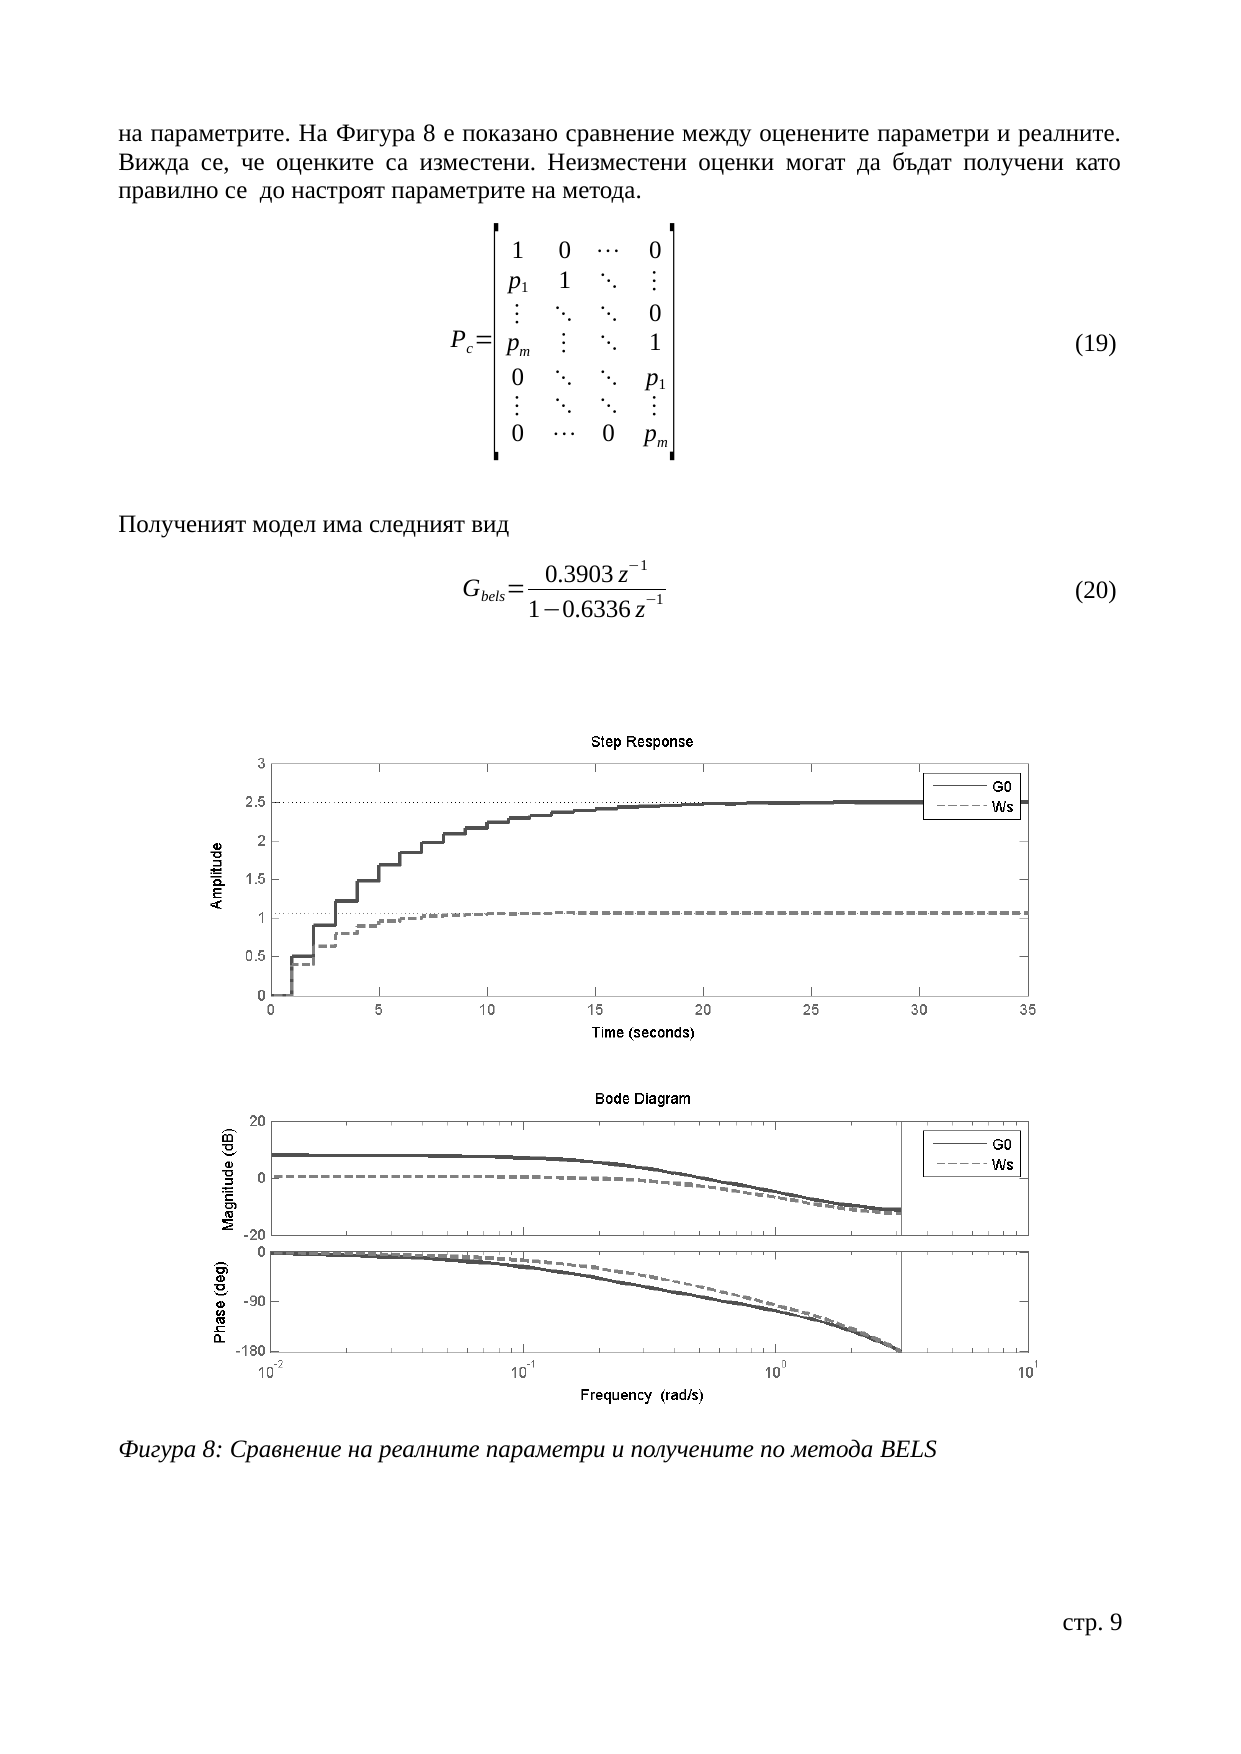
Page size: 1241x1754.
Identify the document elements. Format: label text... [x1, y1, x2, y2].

table_header (19) [1010, 217, 1122, 468]
text на параметрите. На Фигура 8 е показано сравнение между оценените параметри и реалните. Вижда се, че оценките са изместени. Неизместени оценки могат да бъдат получени като правилно се до настроят параметрите на метода. [118, 118, 1122, 204]
text Полученият модел има следният вид [118, 509, 1122, 538]
table_header [118, 217, 1010, 468]
table_header [118, 550, 1010, 628]
table_header (20) [1010, 550, 1122, 628]
text Фигура 8: Сравнение на реалните параметри и получените по метода BELS [118, 1435, 1122, 1463]
picture [118, 681, 1123, 1435]
